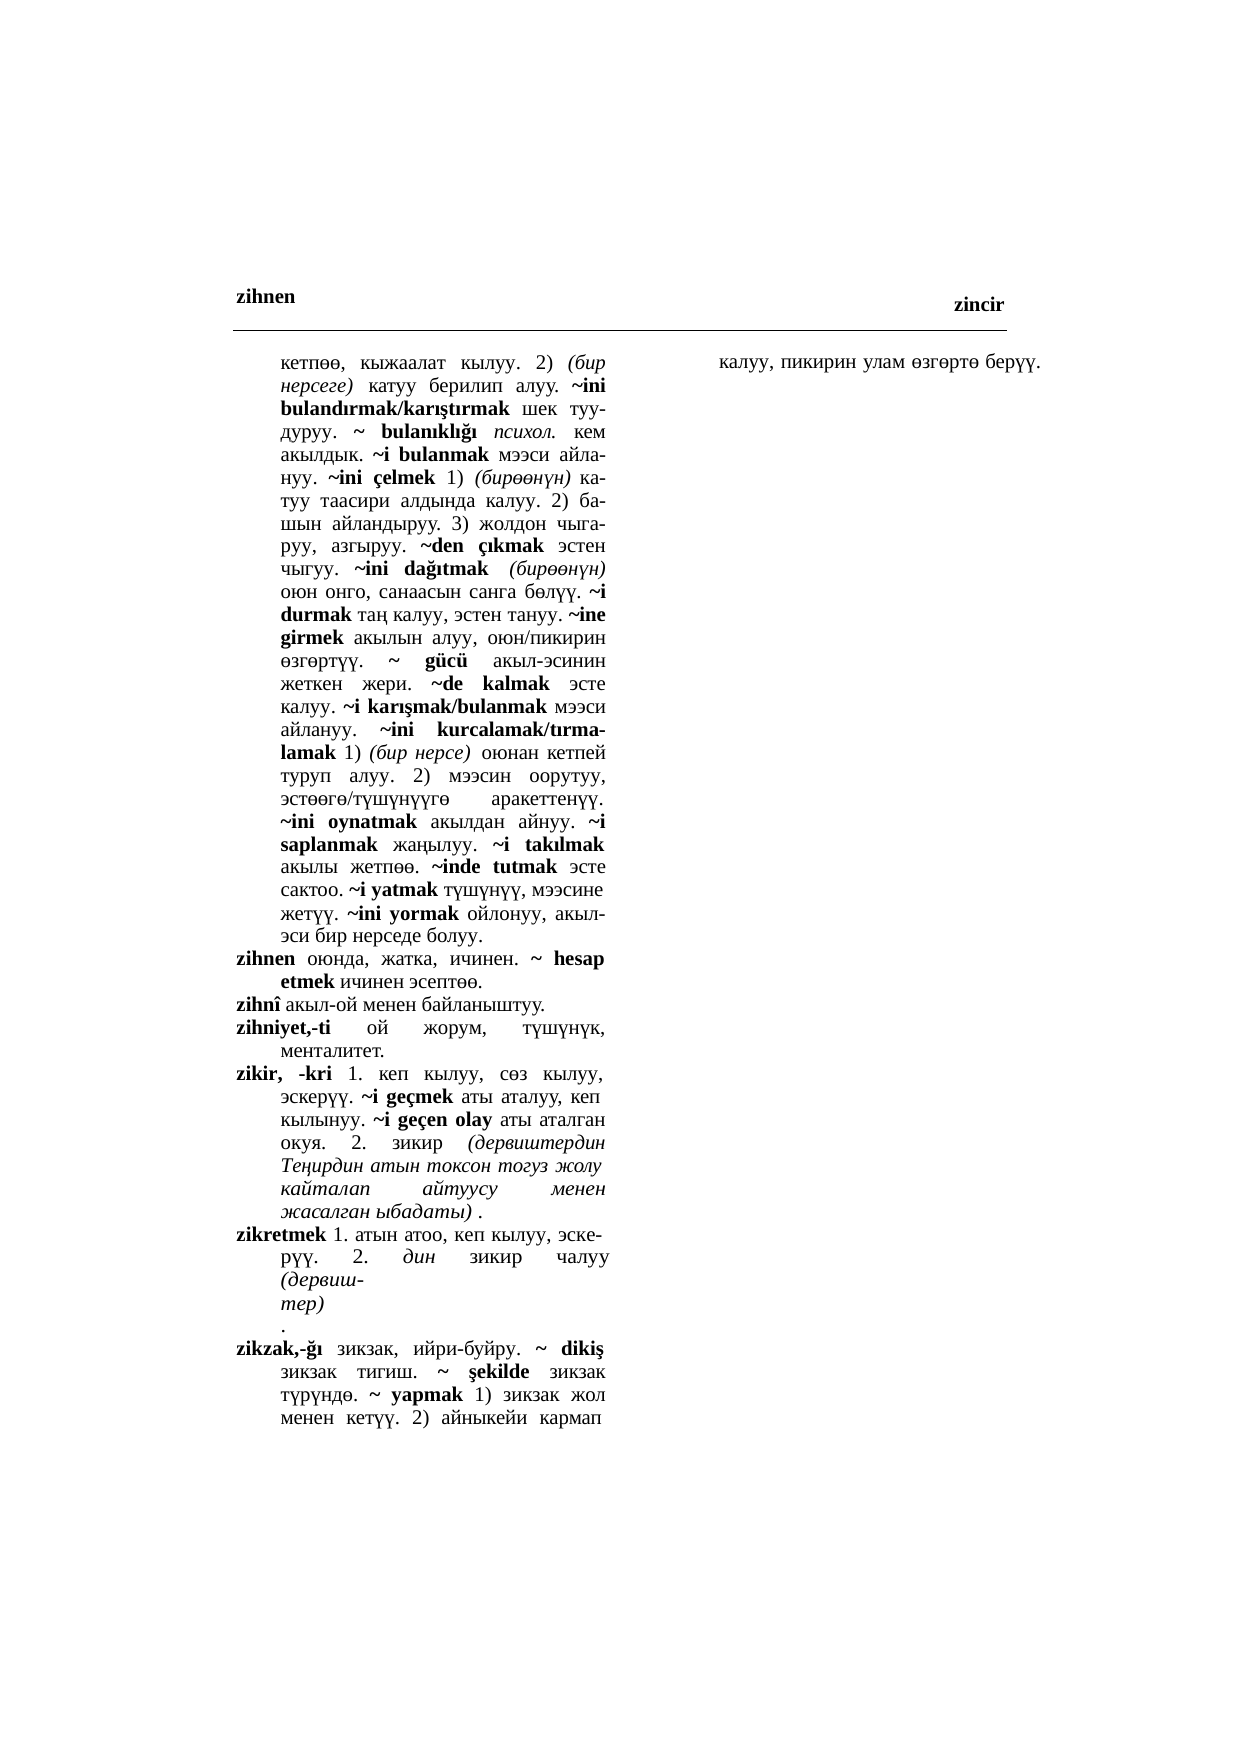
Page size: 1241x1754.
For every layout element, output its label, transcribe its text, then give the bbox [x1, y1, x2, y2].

text зикзак тигиш. ~ şekilde зикзак түрүндө. ~ yapmak 1) зикзак жол менен кетүү. 2) айныкейи кармап [280, 1360, 606, 1429]
text zikir, -kri 1. кеп кылуу, сөз кылуу, эскерүү. ~i geçmek аты аталуу, кеп [236, 1062, 606, 1108]
text zihnen оюнда, жатка, ичинен. ~ hesap [236, 947, 609, 970]
text тер) . [280, 1292, 333, 1337]
text zincir [893, 292, 1065, 316]
text zikzak,-ğı зикзак, ийри-буйру. ~ dikiş [236, 1337, 609, 1360]
text etmek ичинен эсептөө. [280, 970, 484, 993]
text кайталап айтуусу менен жасалган ыбадаты) . [280, 1177, 606, 1223]
text zikretmek 1. атын атоо, кеп кылуу, эске- [236, 1223, 609, 1246]
text жетүү. ~ini yormak ойлонуу, акыл- эси бир нерседе болуу. [280, 902, 606, 947]
text кылынуу. ~i geçen olay аты аталган окуя. 2. зикир (дервиштердин Теңирдин атын токсон тогуз жолу [280, 1108, 605, 1177]
text акылы жетпөө. ~inde tutmak эсте сактоо. ~i yatmak түшүнүү, мээсине [280, 856, 606, 901]
text менталитет. [280, 1039, 387, 1062]
text zihniyet,-ti ой жорум, түшүнүк, [236, 1016, 609, 1039]
text zihnen [236, 284, 296, 308]
text zihnî акыл-ой менен байланыштуу. [236, 993, 609, 1016]
text рүү. 2. дин зикир чалуу (дервиш- [280, 1246, 609, 1292]
text калуу, пикирин улам өзгөртө берүү. [719, 350, 1062, 373]
text ~ini oynatmak акылдан айнуу. ~i saplanmak жаңылуу. ~i takılmak [280, 810, 606, 856]
text кетпөө, кыжаалат кылуу. 2) (бир нерсеге) катуу берилип алуу. ~ini bulandırmak/karıştırmak шек туу- дуруу. ~ bulanıklığı психол. кем акылдык. ~i bulanmak мээси айла- нуу. ~ini çelmek 1) (бирөөнүн) ка- туу таасири алдында калуу. 2) ба- шын айландыруу. 3) жолдон чыга- руу, азгыруу. ~den çıkmak эстен чыгуу. ~ini dağıtmak (бирөөнүн) оюн онго, санаасын санга бөлүү. ~i durmak таң калуу, эстен тануу. ~ine girmek акылын алуу, оюн/пикирин өзгөртүү. ~ gücü акыл-эсинин жеткен жери. ~de kalmak эсте калуу. ~i karışmak/bulanmak мээси айлануу. ~ini kurcalamak/tırma- lamak 1) (бир нерсе) оюнан кетпей туруп алуу. 2) мээсин оорутуу, эстөөгө/түшүнүүгө аракеттенүү. [280, 350, 606, 809]
